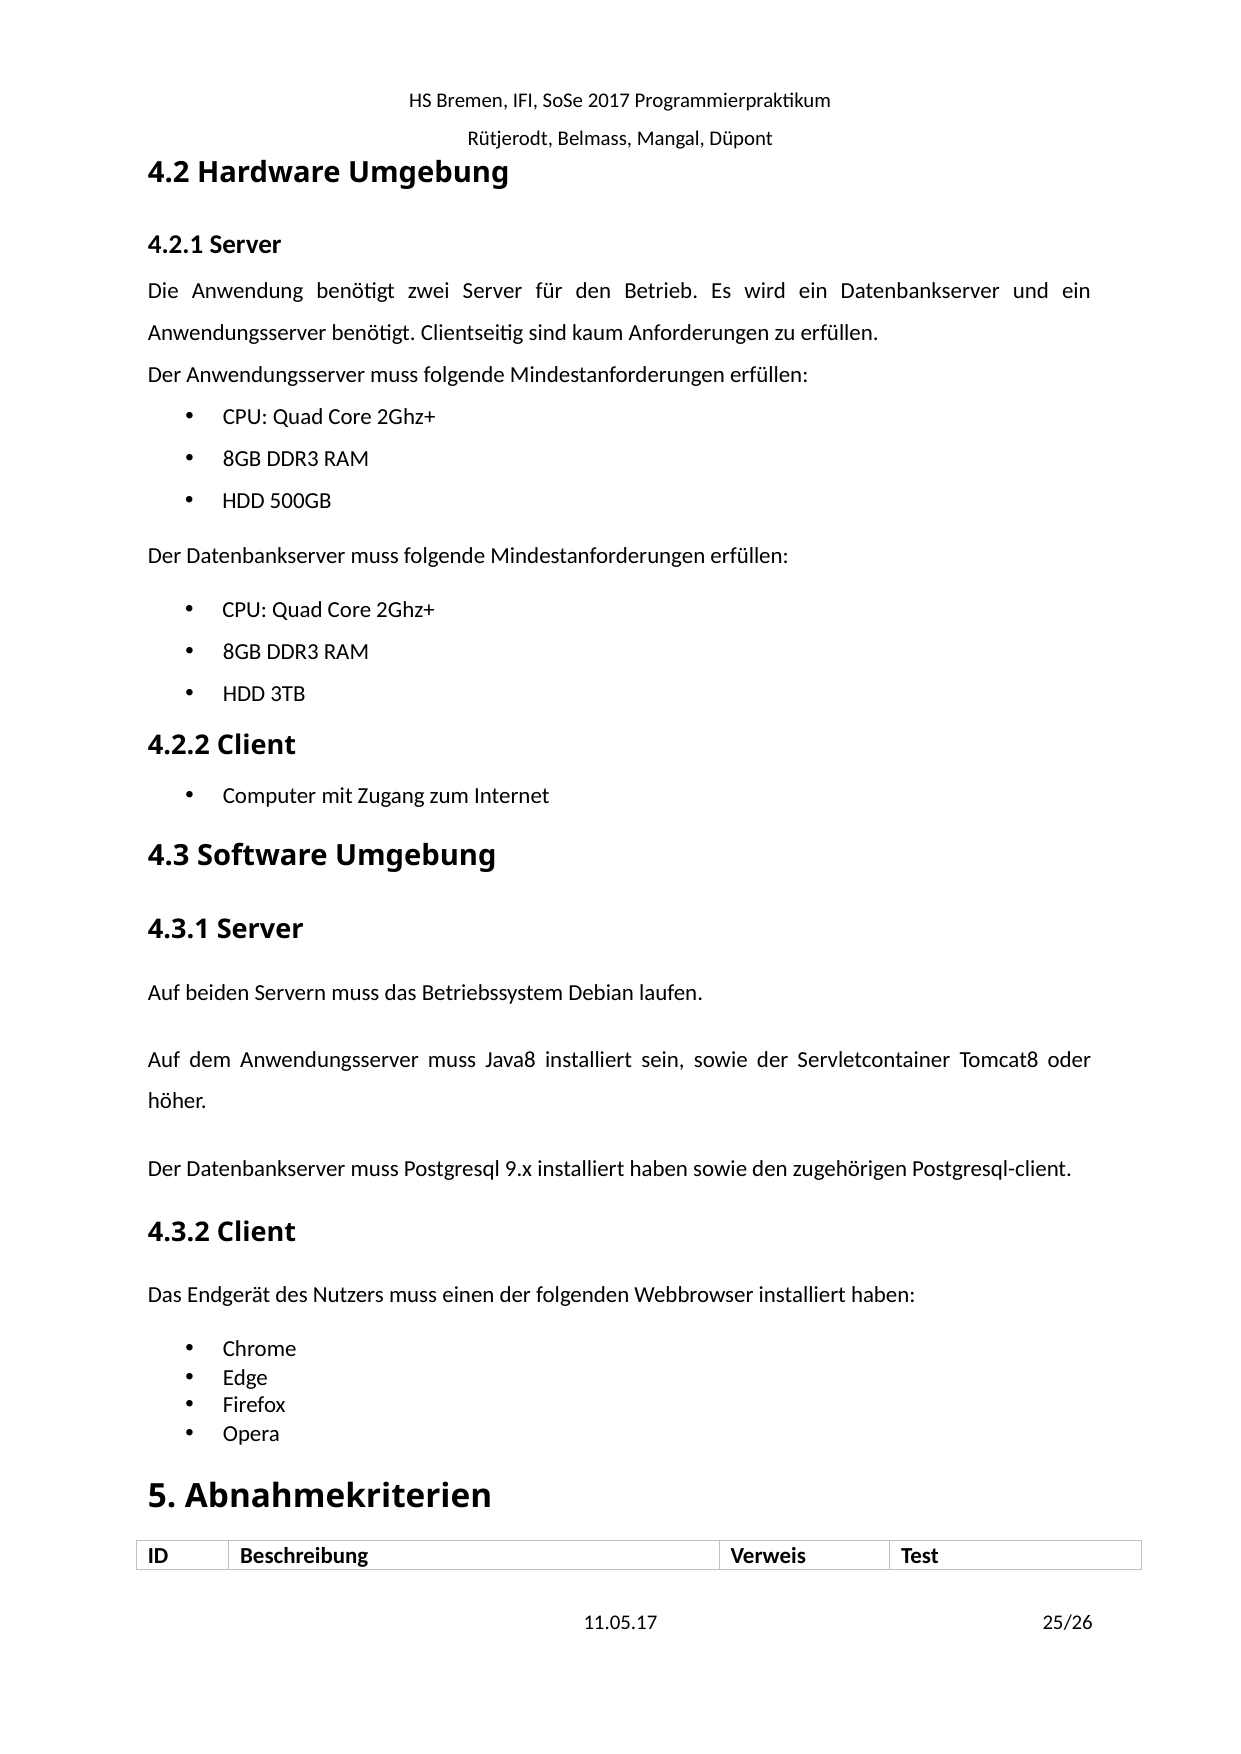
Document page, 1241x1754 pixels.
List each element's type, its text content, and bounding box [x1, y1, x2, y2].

list HDD 3TB [185, 679, 1093, 707]
subtitle 5. Abnahmekriterien [148, 1472, 1093, 1517]
list Firefox [185, 1391, 1093, 1419]
list CPU: Quad Core 2Ghz+ [185, 402, 1093, 430]
list Edge [185, 1363, 1093, 1391]
subtitle 4.3 Software Umgebung [148, 834, 1093, 873]
table_header Beschreibung [229, 1541, 719, 1569]
subtitle 4.2 Hardware Umgebung [148, 151, 1093, 191]
text Auf beiden Servern muss das Betriebssystem Debian laufen. [148, 978, 1093, 1006]
table_header Verweis [720, 1541, 889, 1569]
text Die Anwendung benötigt zwei Server für den Betrieb. Es wird ein Datenbankserver und ein Anwendungsserver benötigt. Clientseitig sind kaum Anforderungen zu erfüllen. [148, 276, 1093, 346]
text Der Datenbankserver muss folgende Mindestanforderungen erfüllen: [148, 541, 1093, 569]
table_header ID [137, 1541, 228, 1569]
list Computer mit Zugang zum Internet [185, 781, 1093, 809]
text Das Endgerät des Nutzers muss einen der folgenden Webbrowser installiert haben: [148, 1280, 1093, 1308]
text Auf dem Anwendungsserver muss Java8 installiert sein, sowie der Servletcontainer Tomcat8 oder höher. [148, 1045, 1093, 1115]
list HDD 500GB [185, 486, 1093, 514]
subtitle 4.2.1 Server [148, 227, 1093, 260]
text Der Datenbankserver muss Postgresql 9.x installiert haben sowie den zugehörigen Postgresql-client. [148, 1154, 1093, 1182]
list CPU: Quad Core 2Ghz+ [185, 595, 1093, 623]
text Der Anwendungsserver muss folgende Mindestanforderungen erfüllen: [148, 360, 1093, 388]
subtitle 4.2.2 Client [148, 725, 1093, 762]
list 8GB DDR3 RAM [185, 637, 1093, 665]
list Opera [185, 1419, 1093, 1447]
list Chrome [185, 1334, 1093, 1363]
list 8GB DDR3 RAM [185, 444, 1093, 472]
table_header Test [890, 1541, 1141, 1569]
subtitle 4.3.2 Client [148, 1212, 1093, 1249]
subtitle 4.3.1 Server [148, 910, 1093, 947]
